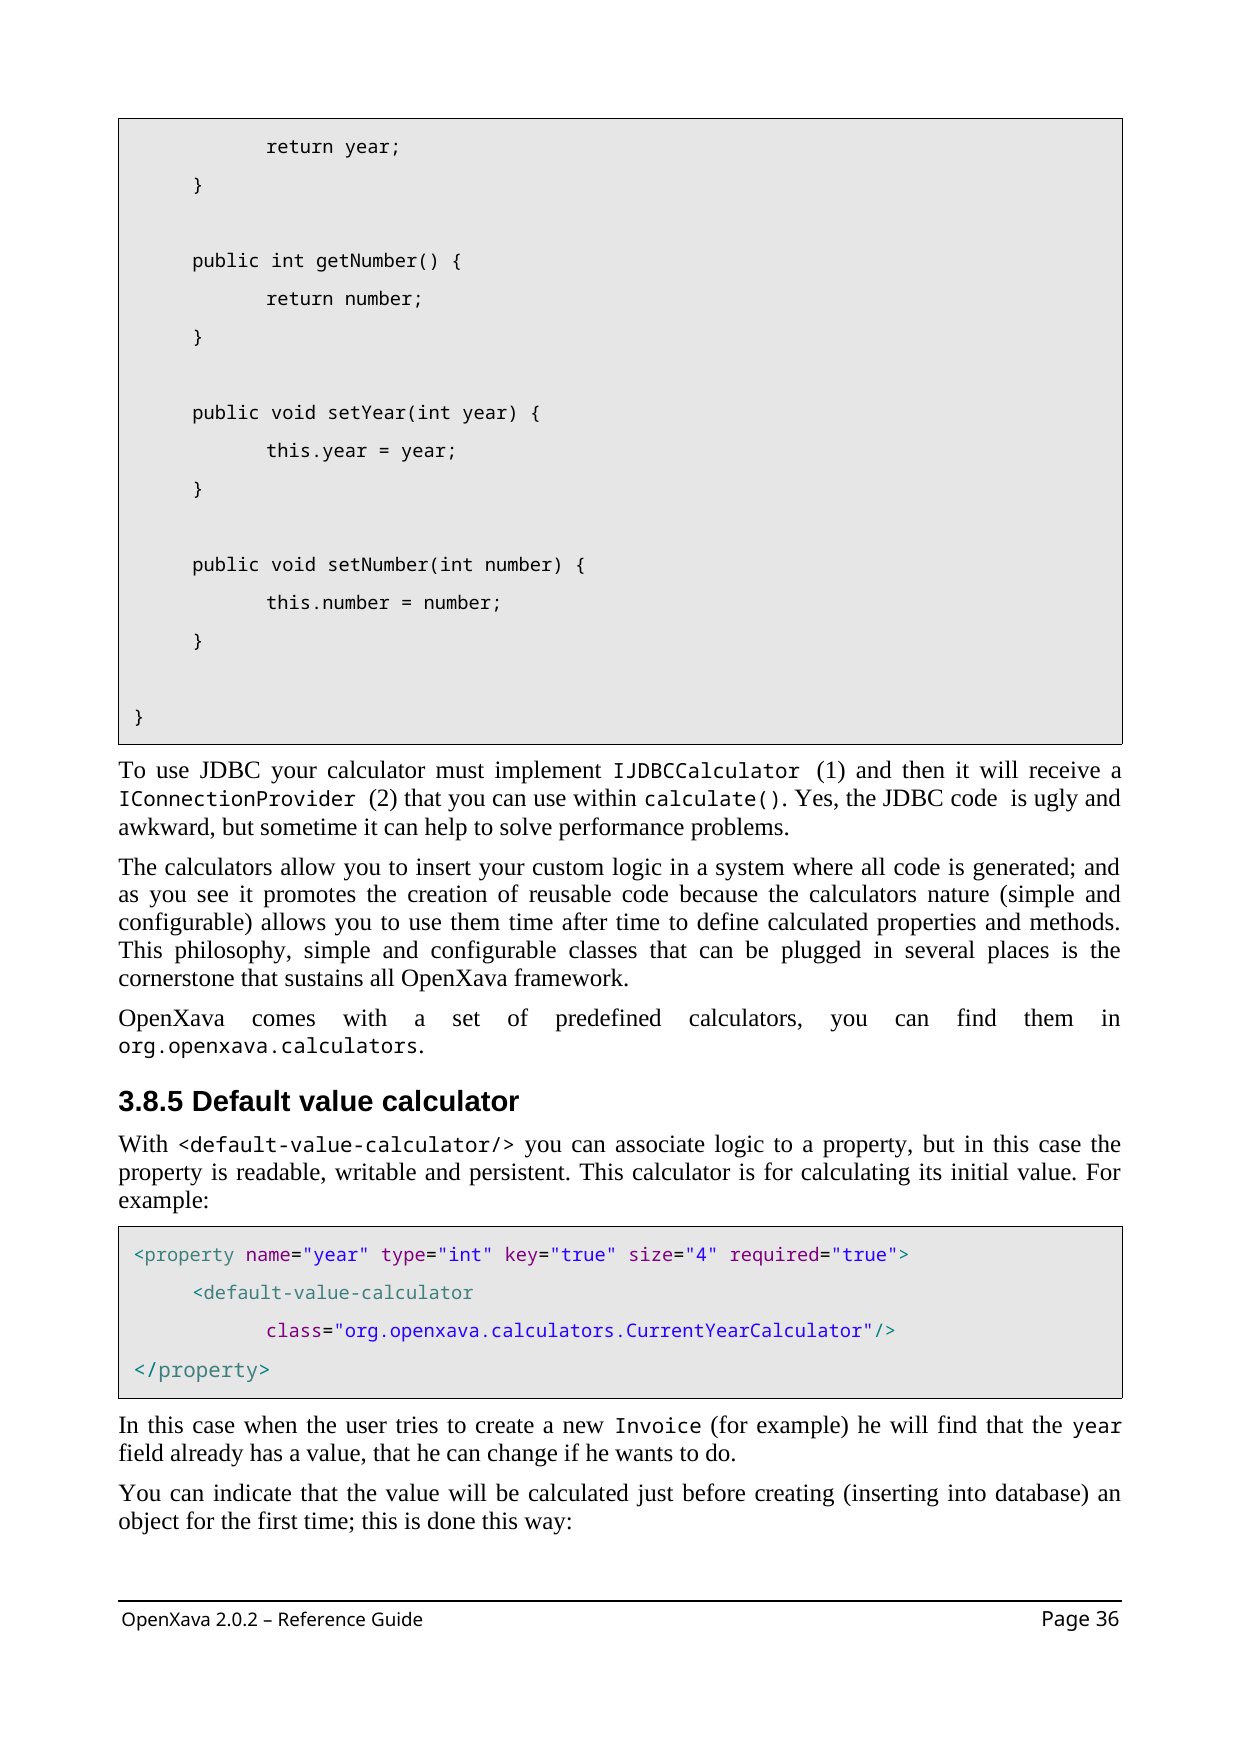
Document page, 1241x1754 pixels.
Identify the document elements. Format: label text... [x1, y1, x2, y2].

text public void setNumber(int number) { [119, 536, 1122, 574]
text <default-value-calculator [119, 1264, 1122, 1302]
text The calculators allow you to insert your custom logic in a system where all code is generated; and as you see it promotes the creation of reusable code because the calculators nature (simple and configurable) allows you to use them time after time to define calculated properties and methods. This philosophy, simple and configurable classes that can be plugged in several places is the cornerstone that sustains all OpenXava framework. [118, 853, 1122, 991]
text class="org.openxava.calculators.CurrentYearCalculator"/> [119, 1302, 1122, 1340]
text <property name="year" type="int" key="true" size="4" required="true"> [119, 1227, 1122, 1264]
text } [119, 460, 1122, 498]
text OpenXava comes with a set of predefined calculators, you can find them in org.openxava.calculators. [118, 1004, 1122, 1060]
text return year; [119, 119, 1122, 156]
text } [119, 156, 1122, 194]
text You can indicate that the value will be calculated just before creating (inserting into database) an object for the first time; this is done this way: [118, 1479, 1122, 1535]
text } [119, 612, 1122, 650]
text } [119, 308, 1122, 346]
text this.year = year; [119, 422, 1122, 460]
subtitle Default value calculator [118, 1085, 1122, 1118]
text return number; [119, 270, 1122, 308]
text } [119, 688, 1122, 744]
text In this case when the user tries to create a new Invoice (for example) he will find that the year field already has a value, that he can change if he wants to do. [118, 1411, 1122, 1467]
text this.number = number; [119, 574, 1122, 612]
text </property> [119, 1340, 1122, 1398]
text public int getNumber() { [119, 232, 1122, 270]
text To use JDBC your calculator must implement IJDBCCalculator (1) and then it will receive a IConnectionProvider (2) that you can use within calculate(). Yes, the JDBC code is ugly and awkward, but sometime it can help to solve performance problems. [118, 756, 1122, 840]
text With <default-value-calculator/> you can associate logic to a property, but in this case the property is readable, writable and persistent. This calculator is for calculating its initial value. For example: [118, 1130, 1122, 1214]
text public void setYear(int year) { [119, 384, 1122, 422]
